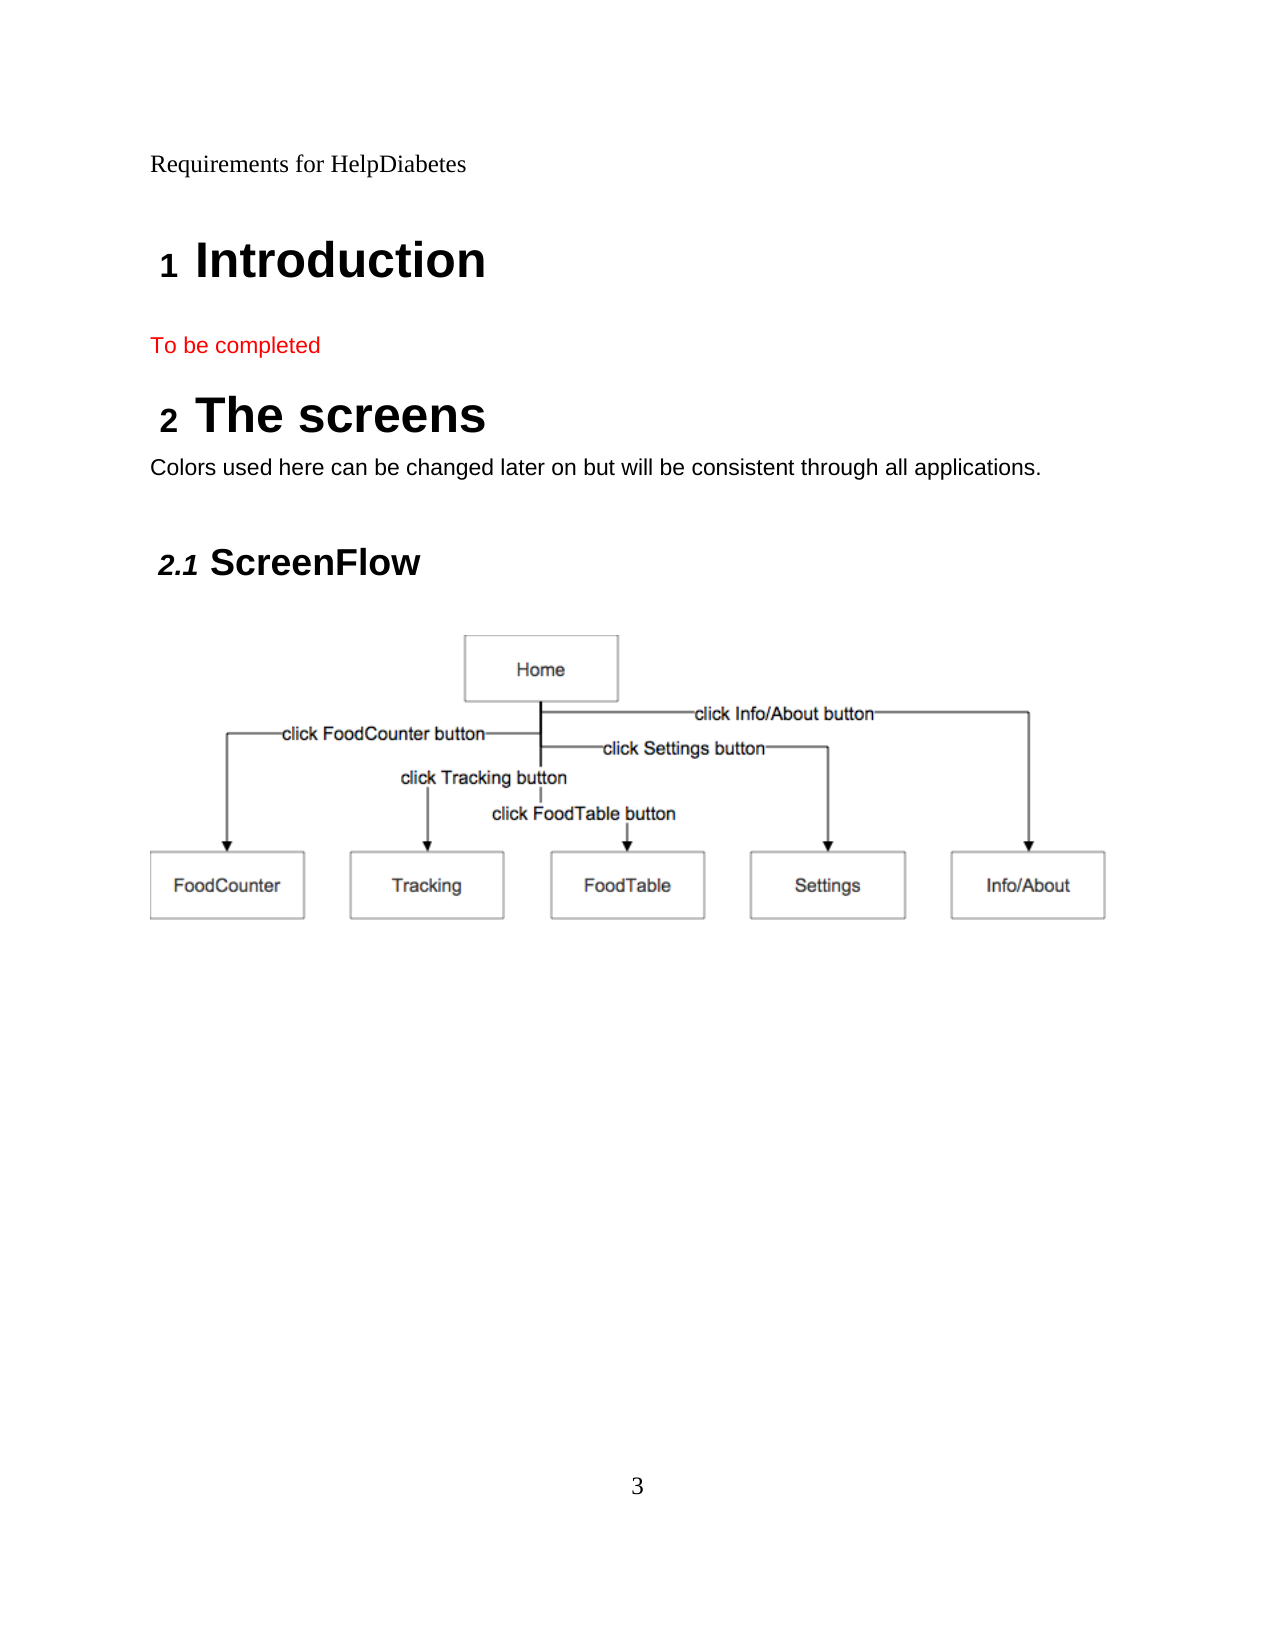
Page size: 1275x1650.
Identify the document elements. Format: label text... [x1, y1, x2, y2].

text To be completed [150, 332, 1125, 358]
subtitle Introduction [150, 232, 1125, 288]
subtitle The screens [150, 387, 1125, 442]
text Colors used here can be changed later on but will be consistent through all applications. [150, 455, 1125, 481]
picture [150, 635, 1125, 940]
subtitle ScreenFlow [150, 541, 1125, 583]
